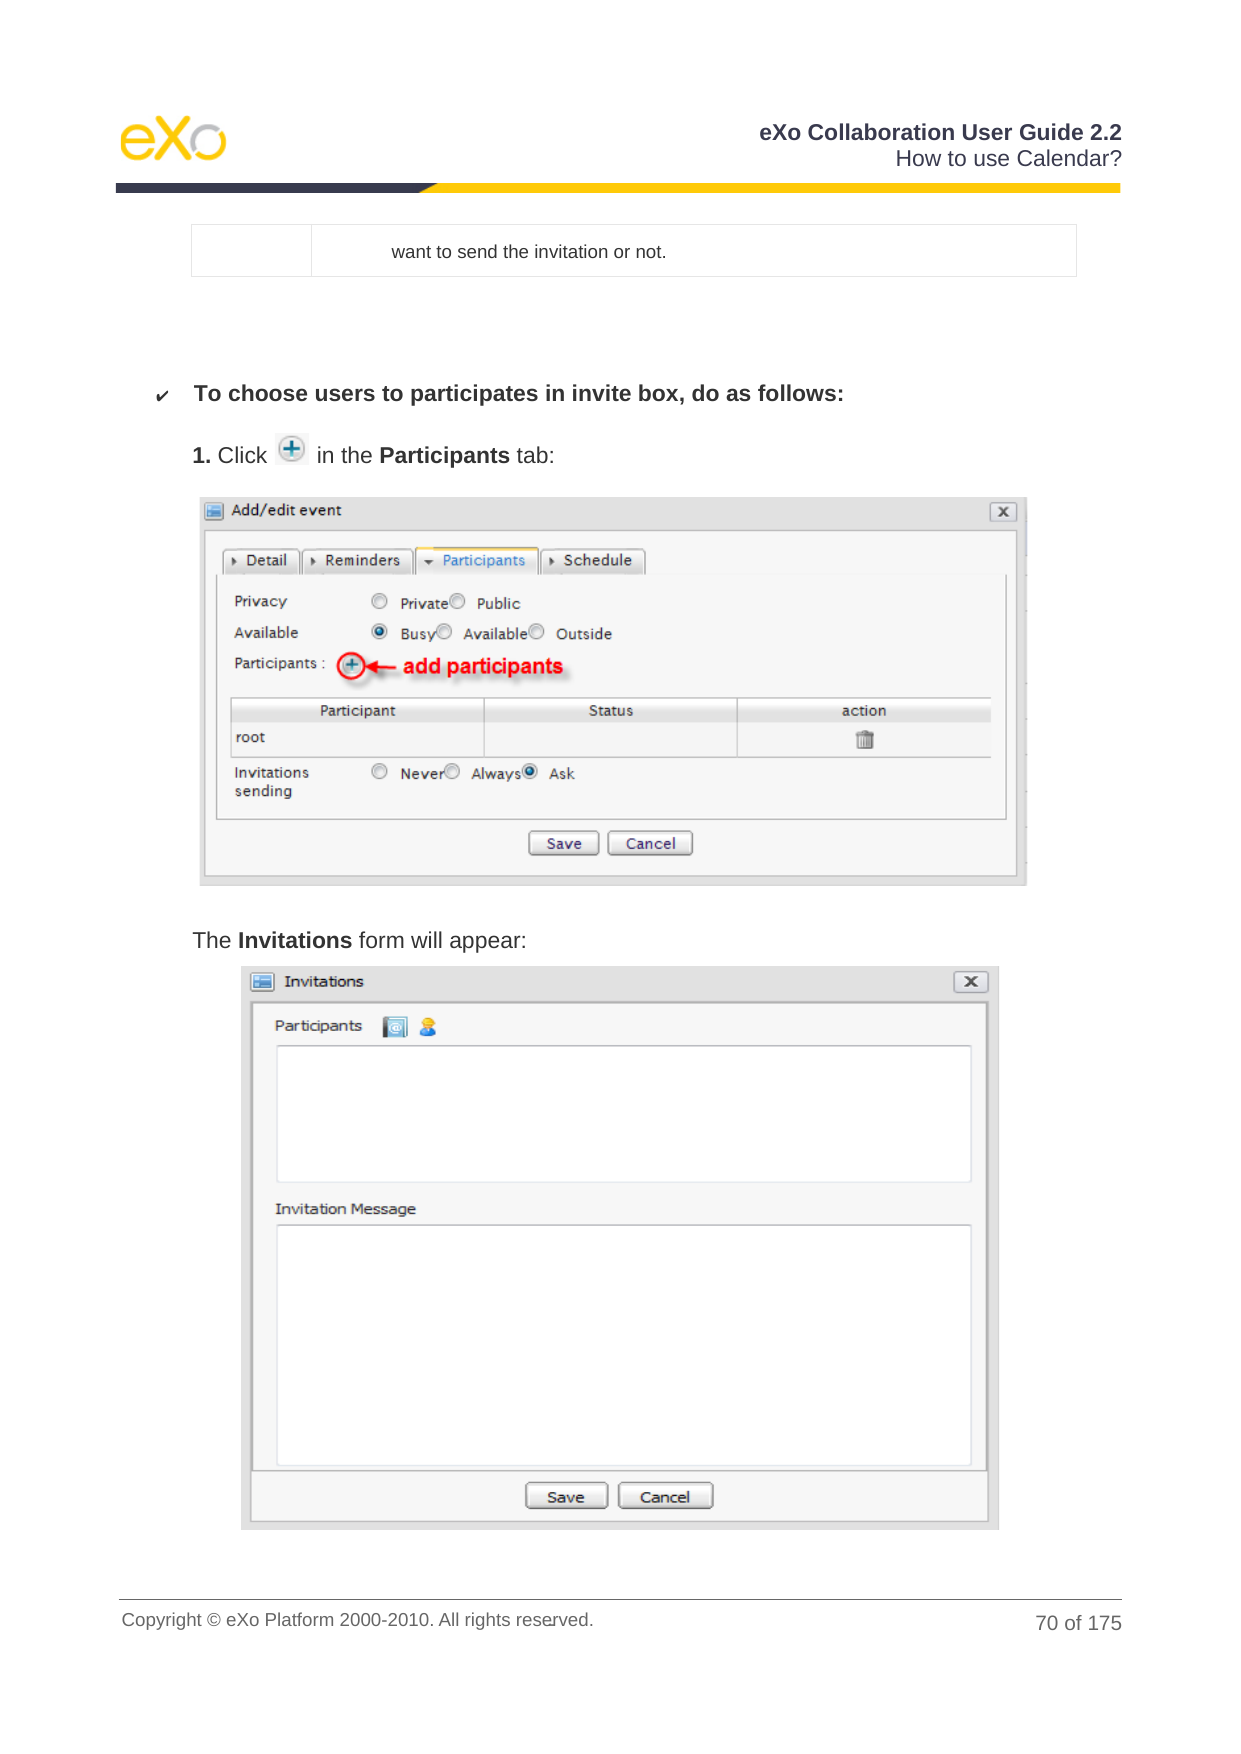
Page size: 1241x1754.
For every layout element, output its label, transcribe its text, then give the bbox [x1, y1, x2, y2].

picture [120, 115, 227, 161]
table_cell want to send the invitation or not. [312, 225, 1076, 276]
list The Invitations form will appear: [154, 927, 1122, 953]
list 1. Clickin the Participants tab: [154, 426, 1122, 472]
picture [199, 497, 1028, 886]
table_cell [192, 225, 311, 276]
picture [241, 966, 1000, 1530]
picture [274, 433, 310, 465]
list To choose users to participates in invite box, do as follows: [156, 380, 1122, 406]
picture [115, 183, 1121, 193]
